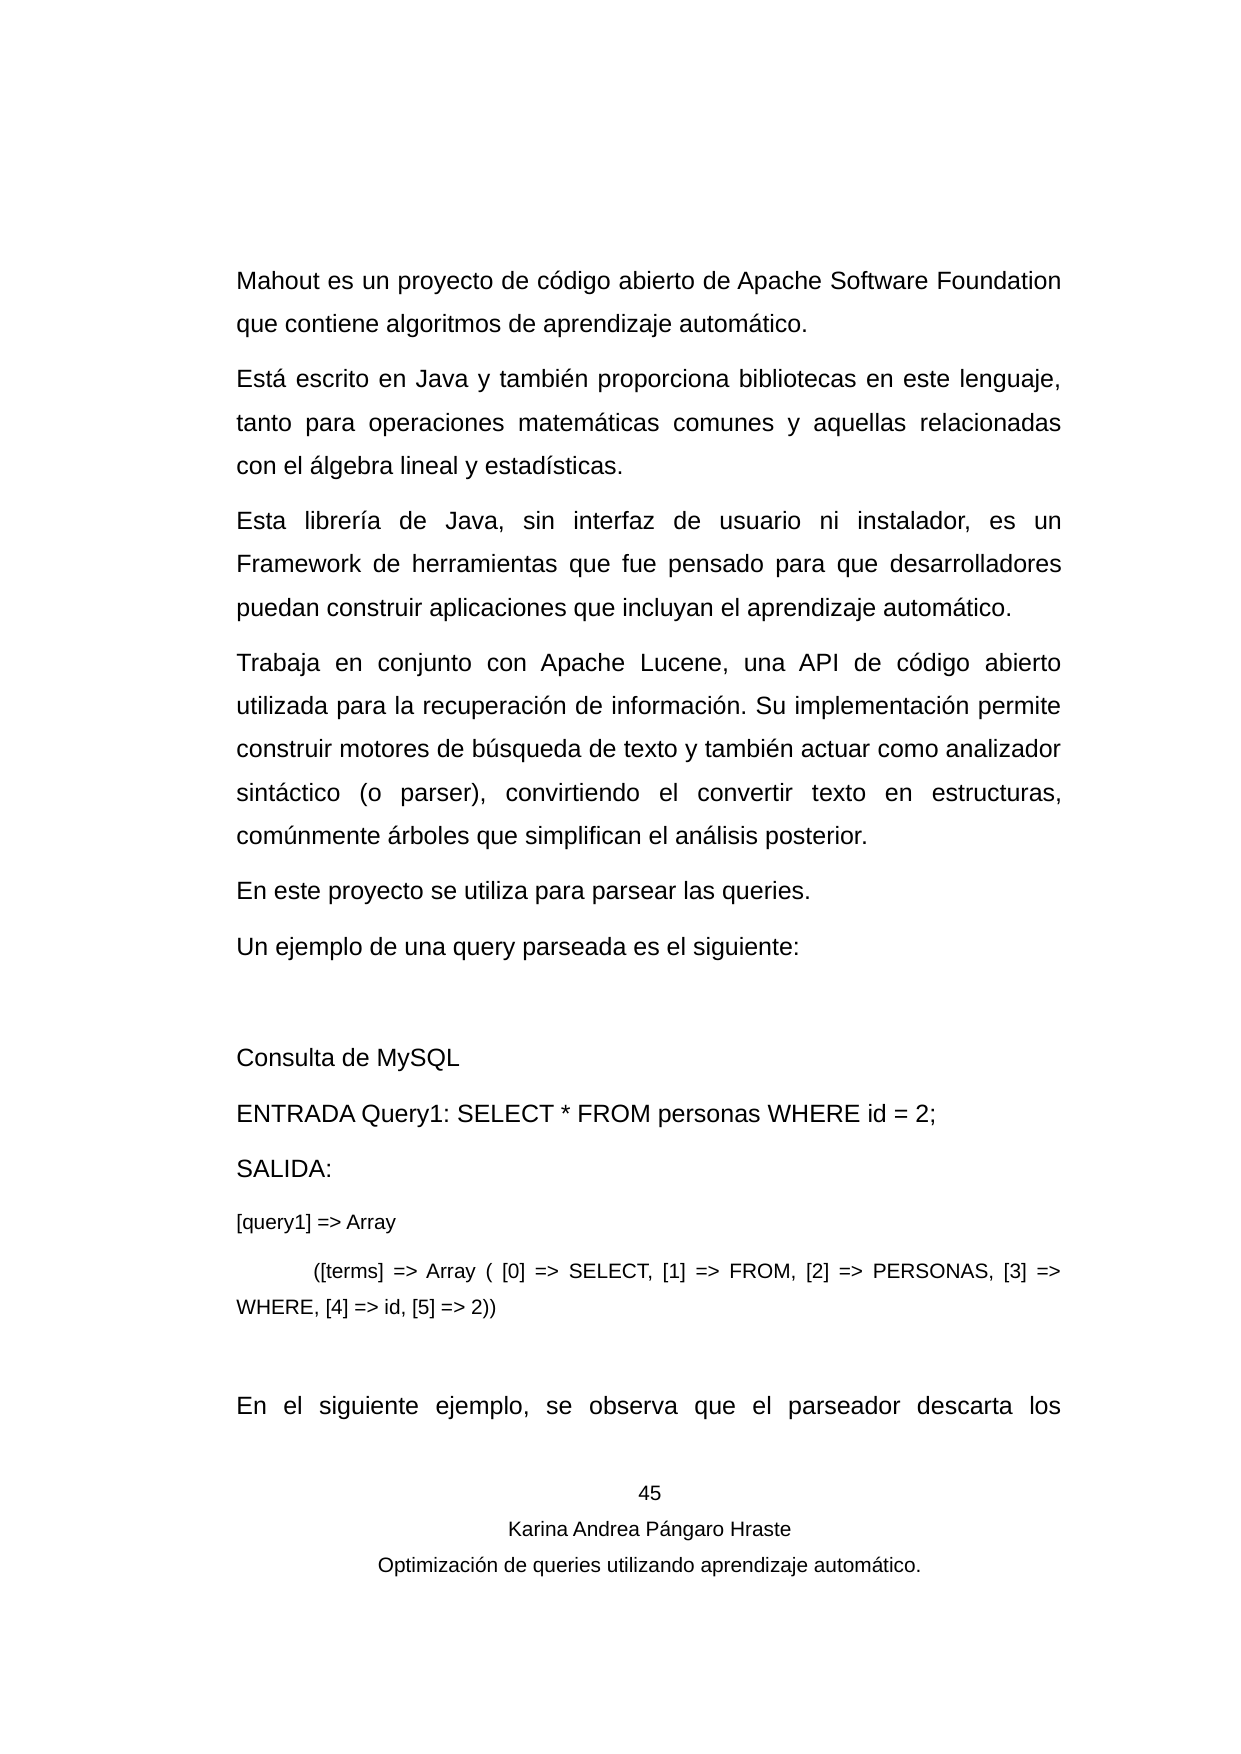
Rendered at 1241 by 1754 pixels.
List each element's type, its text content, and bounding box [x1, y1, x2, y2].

text Esta librería de Java, sin interfaz de usuario ni instalador, es un Framework de herramientas que fue pensado para que desarrolladores puedan construir aplicaciones que incluyan el aprendizaje automático. [236, 506, 1063, 621]
text ([terms] => Array ( [0] => SELECT, [1] => FROM, [2] => PERSONAS, [3] => WHERE, [4] => id, [5] => 2)) [236, 1258, 1063, 1318]
text ENTRADA Query1: SELECT * FROM personas WHERE id = 2; [236, 1099, 1063, 1128]
text SALIDA: [236, 1154, 1063, 1183]
text Mahout es un proyecto de código abierto de Apache Software Foundation que contiene algoritmos de aprendizaje automático. [236, 266, 1063, 338]
text [query1] => Array [236, 1210, 1063, 1234]
text En este proyecto se utiliza para parsear las queries. [236, 876, 1063, 905]
text Trabaja en conjunto con Apache Lucene, una API de código abierto utilizada para la recuperación de información. Su implementación permite construir motores de búsqueda de texto y también actuar como analizador sintáctico (o parser), convirtiendo el convertir texto en estructuras, comúnmente árboles que simplifican el análisis posterior. [236, 648, 1063, 849]
text En el siguiente ejemplo, se observa que el parseador descarta los [236, 1391, 1063, 1420]
text Consulta de MySQL [236, 1043, 1063, 1072]
text Está escrito en Java y también proporciona bibliotecas en este lenguaje, tanto para operaciones matemáticas comunes y aquellas relacionadas con el álgebra lineal y estadísticas. [236, 364, 1063, 479]
text Un ejemplo de una query parseada es el siguiente: [236, 932, 1063, 961]
